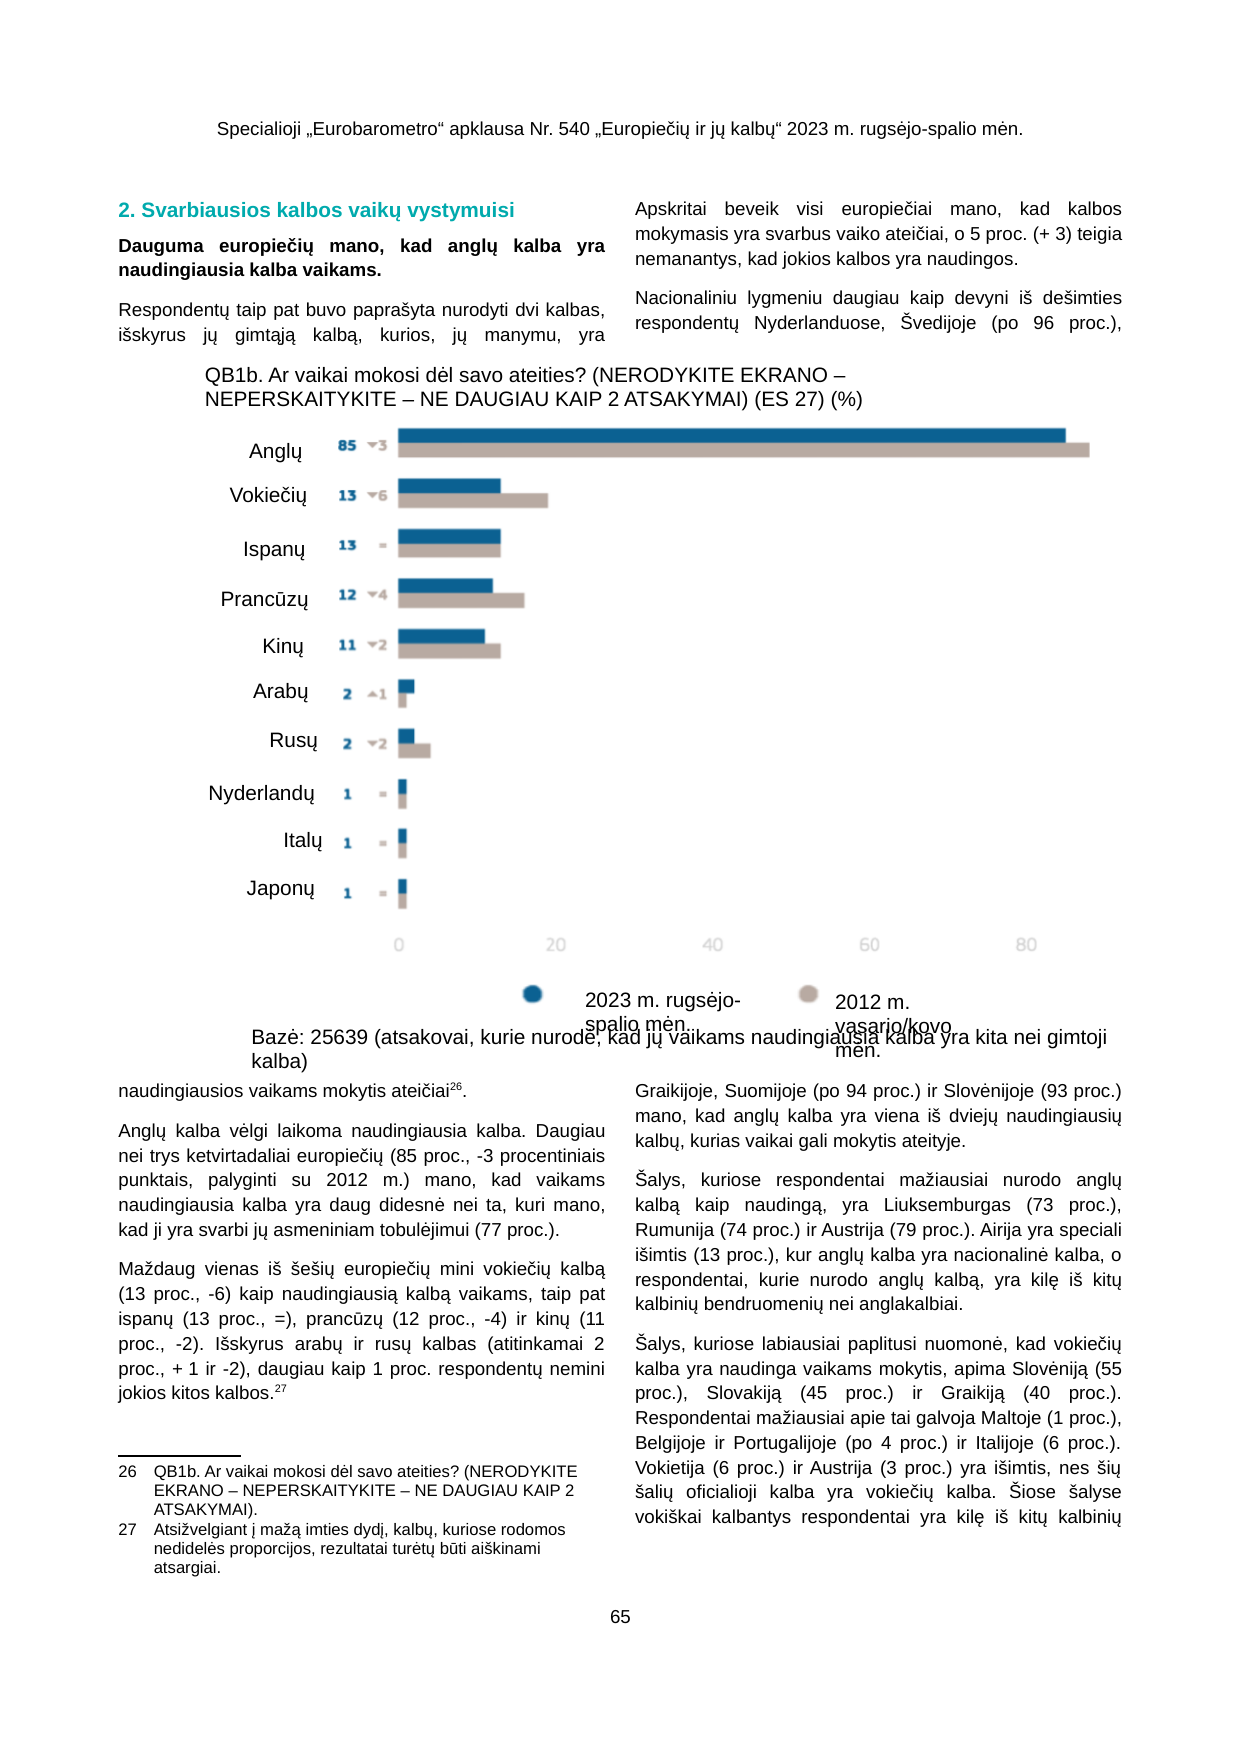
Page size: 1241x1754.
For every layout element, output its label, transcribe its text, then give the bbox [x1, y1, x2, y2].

text Maždaug vienas iš šešių europiečių mini vokiečių kalbą (13 proc., -6) kaip naudingiausią kalbą vaikams, taip pat ispanų (13 proc., =), prancūzų (12 proc., -4) ir kinų (11 proc., -2). Išskyrus arabų ir rusų kalbas (atitinkamai 2 proc., + 1 ir -2), daugiau kaip 1 proc. respondentų nemini jokios kitos kalbos. [118, 1258, 605, 1404]
subtitle 2. Svarbiausios kalbos vaikų vystymuisi [118, 198, 605, 222]
text Nacionaliniu lygmeniu daugiau kaip devyni iš dešimties respondentų Nyderlanduose, Švedijoje (po 96 proc.), Graikijoje, Suomijoje (po 94 proc.) ir Slovėnijoje (93 proc.) mano, kad anglų kalba yra viena iš dviejų naudingiausių kalbų, kurias vaikai gali mokytis ateityje. [635, 287, 1122, 1151]
text Respondentų taip pat buvo paprašyta nurodyti dvi kalbas, išskyrus jų gimtąją kalbą, kurios, jų manymu, yra naudingiausios vaikams mokytis ateičiai. [118, 298, 605, 1102]
text Atsižvelgiant į mažą imties dydį, kalbų, kuriose rodomos nedidelės proporcijos, rezultatai turėtų būti aiškinami atsargiai. [118, 1519, 605, 1577]
text Dauguma europiečių mano, kad anglų kalba yra naudingiausia kalba vaikams. [118, 234, 605, 281]
picture [333, 410, 1093, 959]
picture [513, 967, 824, 1017]
text Šalys, kuriose labiausiai paplitusi nuomonė, kad vokiečių kalba yra naudinga vaikams mokytis, apima Slovėniją (55 proc.), Slovakiją (45 proc.) ir Graikiją (40 proc.). Respondentai mažiausiai apie tai galvoja Maltoje (1 proc.), Belgijoje ir Portugalijoje (po 4 proc.) ir Italijoje (6 proc.). Vokietija (6 proc.) ir Austrija (3 proc.) yra išimtis, nes šių šalių oficialioji kalba yra vokiečių kalba. Šiose šalyse vokiškai kalbantys respondentai yra kilę iš kitų kalbinių [635, 1333, 1122, 1528]
text QB1b. Ar vaikai mokosi dėl savo ateities? (NERODYKITE EKRANO – NEPERSKAITYKITE – NE DAUGIAU KAIP 2 ATSAKYMAI). [118, 1462, 605, 1519]
text Anglų kalba vėlgi laikoma naudingiausia kalba. Daugiau nei trys ketvirtadaliai europiečių (85 proc., -3 procentiniais punktais, palyginti su 2012 m.) mano, kad vaikams naudingiausia kalba yra daug didesnė nei ta, kuri mano, kad ji yra svarbi jų asmeniniam tobulėjimui (77 proc.). [118, 1120, 605, 1240]
text Šalys, kuriose respondentai mažiausiai nurodo anglų kalbą kaip naudingą, yra Liuksemburgas (73 proc.), Rumunija (74 proc.) ir Austrija (79 proc.). Airija yra speciali išimtis (13 proc.), kur anglų kalba yra nacionalinė kalba, o respondentai, kurie nurodo anglų kalbą, yra kilę iš kitų kalbinių bendruomenių nei anglakalbiai. [635, 1169, 1122, 1315]
text Apskritai beveik visi europiečiai mano, kad kalbos mokymasis yra svarbus vaiko ateičiai, o 5 proc. (+ 3) teigia nemanantys, kad jokios kalbos yra naudingos. [635, 198, 1122, 269]
